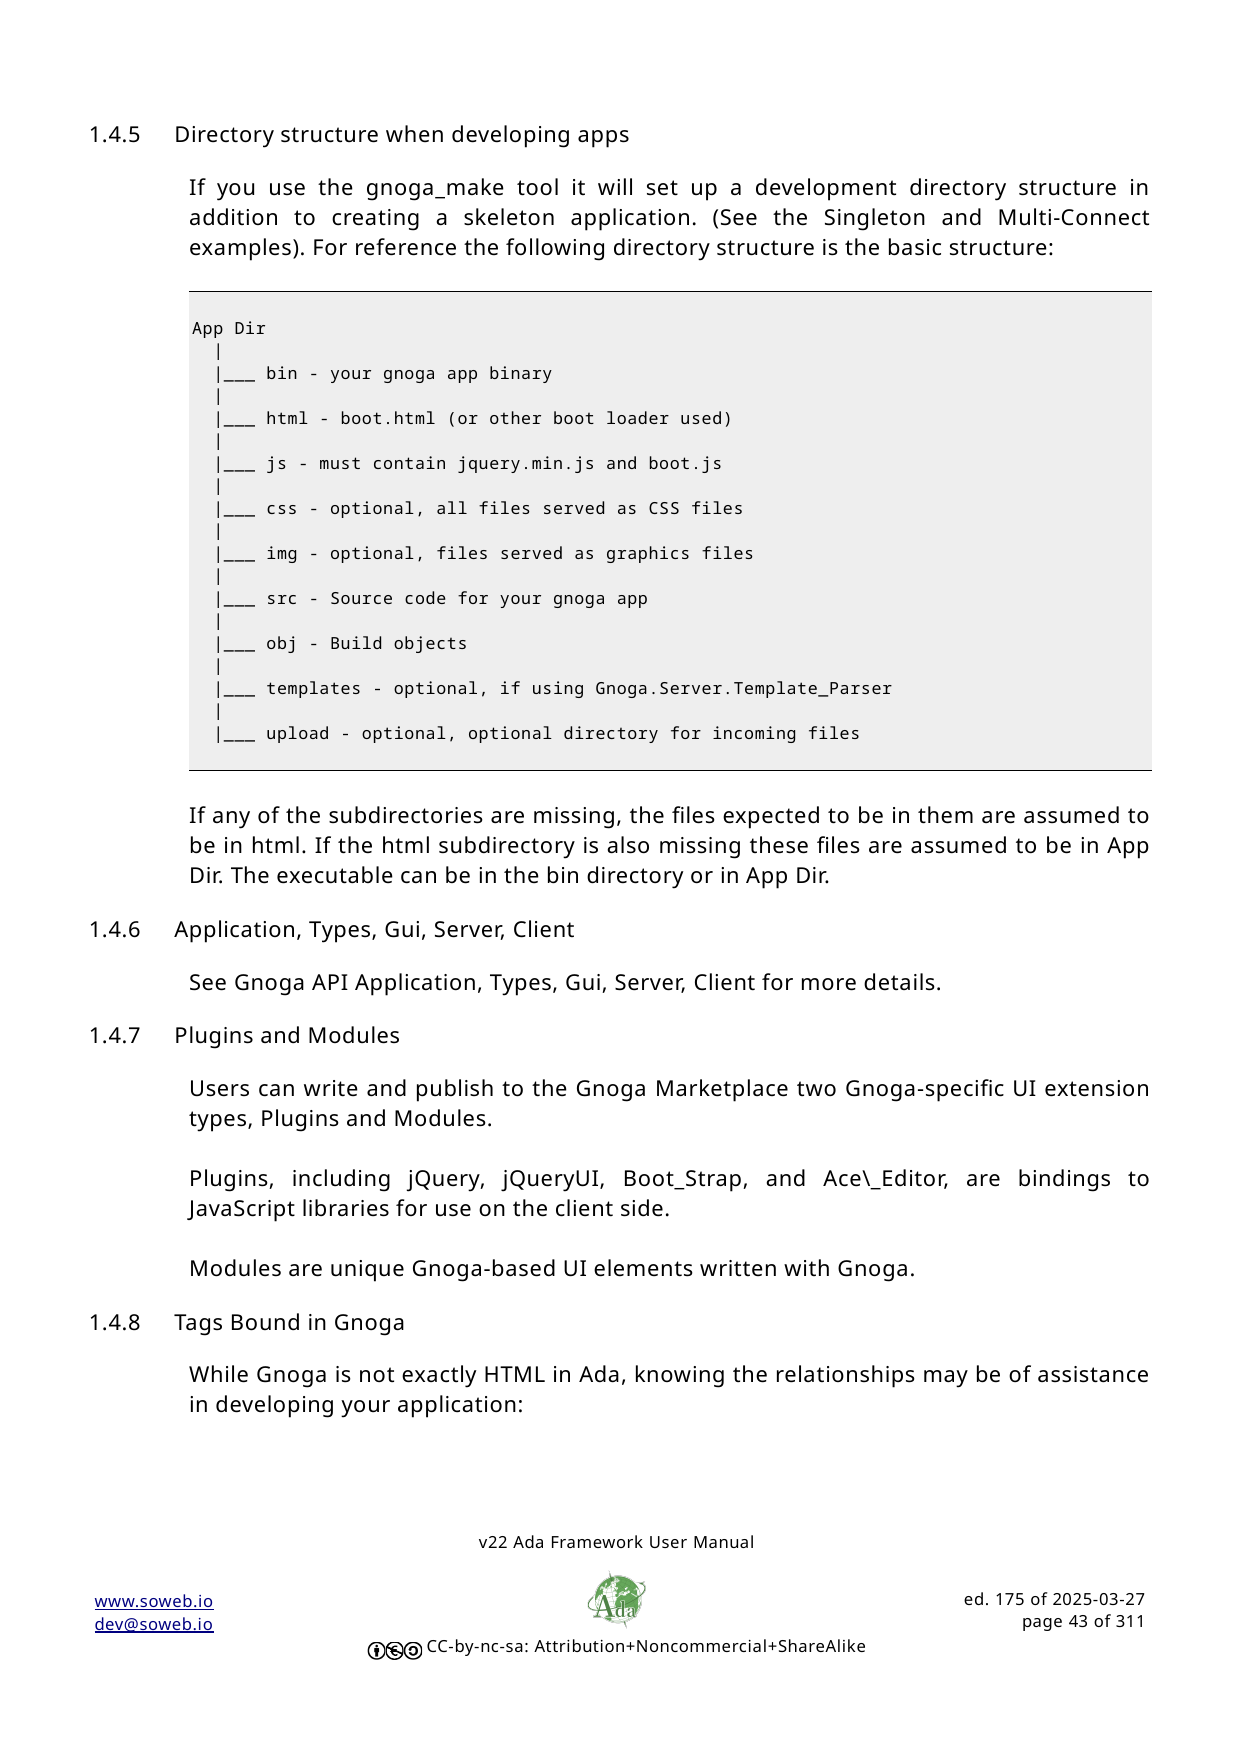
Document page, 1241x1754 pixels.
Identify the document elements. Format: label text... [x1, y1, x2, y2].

list | [189, 381, 1152, 404]
text If you use the gnoga_make tool it will set up a development directory structure in addition to creating a skeleton application. (See the Singleton and Multi-Connect examples). For reference the following directory structure is the basic structure: [189, 171, 1152, 261]
text If any of the subdirectories are missing, the files expected to be in them are assumed to be in html. If the html subdirectory is also missing these files are assumed to be in App Dir. The executable can be in the bin directory or in App Dir. [189, 800, 1152, 890]
list | [189, 561, 1152, 584]
list |___ obj - Build objects [189, 629, 1152, 651]
subtitle Application, Types, Gui, Server, Client [88, 913, 1152, 954]
list | [189, 696, 1152, 719]
subtitle Directory structure when developing apps [88, 118, 1152, 159]
list | [189, 426, 1152, 449]
subtitle Tags Bound in Gnoga [88, 1306, 1152, 1347]
list |___ upload - optional, optional directory for incoming files [189, 719, 1152, 770]
text Users can write and publish to the Gnoga Marketplace two Gnoga-specific UI extension types, Plugins and Modules. [189, 1073, 1152, 1133]
list |___ src - Source code for your gnoga app [189, 584, 1152, 606]
list | [189, 336, 1152, 359]
list |___ templates - optional, if using Gnoga.Server.Template_Parser [189, 674, 1152, 696]
text While Gnoga is not exactly HTML in Ada, knowing the relationships may be of assistance in developing your application: [189, 1359, 1152, 1419]
list |___ js - must contain jquery.min.js and boot.js [189, 449, 1152, 471]
text Modules are unique Gnoga-based UI elements written with Gnoga. [189, 1253, 1152, 1283]
list | [189, 471, 1152, 494]
text Plugins, including jQuery, jQueryUI, Boot_Strap, and Ace\_Editor, are bindings to JavaScript libraries for use on the client side. [189, 1163, 1152, 1223]
picture [367, 1642, 423, 1660]
text See Gnoga API Application, Types, Gui, Server, Client for more details. [189, 966, 1152, 996]
list |___ html - boot.html (or other boot loader used) [189, 404, 1152, 426]
list | [189, 651, 1152, 674]
list | [189, 516, 1152, 539]
list |___ bin - your gnoga app binary [189, 359, 1152, 381]
list | [189, 606, 1152, 629]
picture [587, 1570, 646, 1629]
list App Dir [189, 292, 1152, 336]
list |___ img - optional, files served as graphics files [189, 539, 1152, 561]
list |___ css - optional, all files served as CSS files [189, 494, 1152, 516]
subtitle Plugins and Modules [88, 1020, 1152, 1061]
